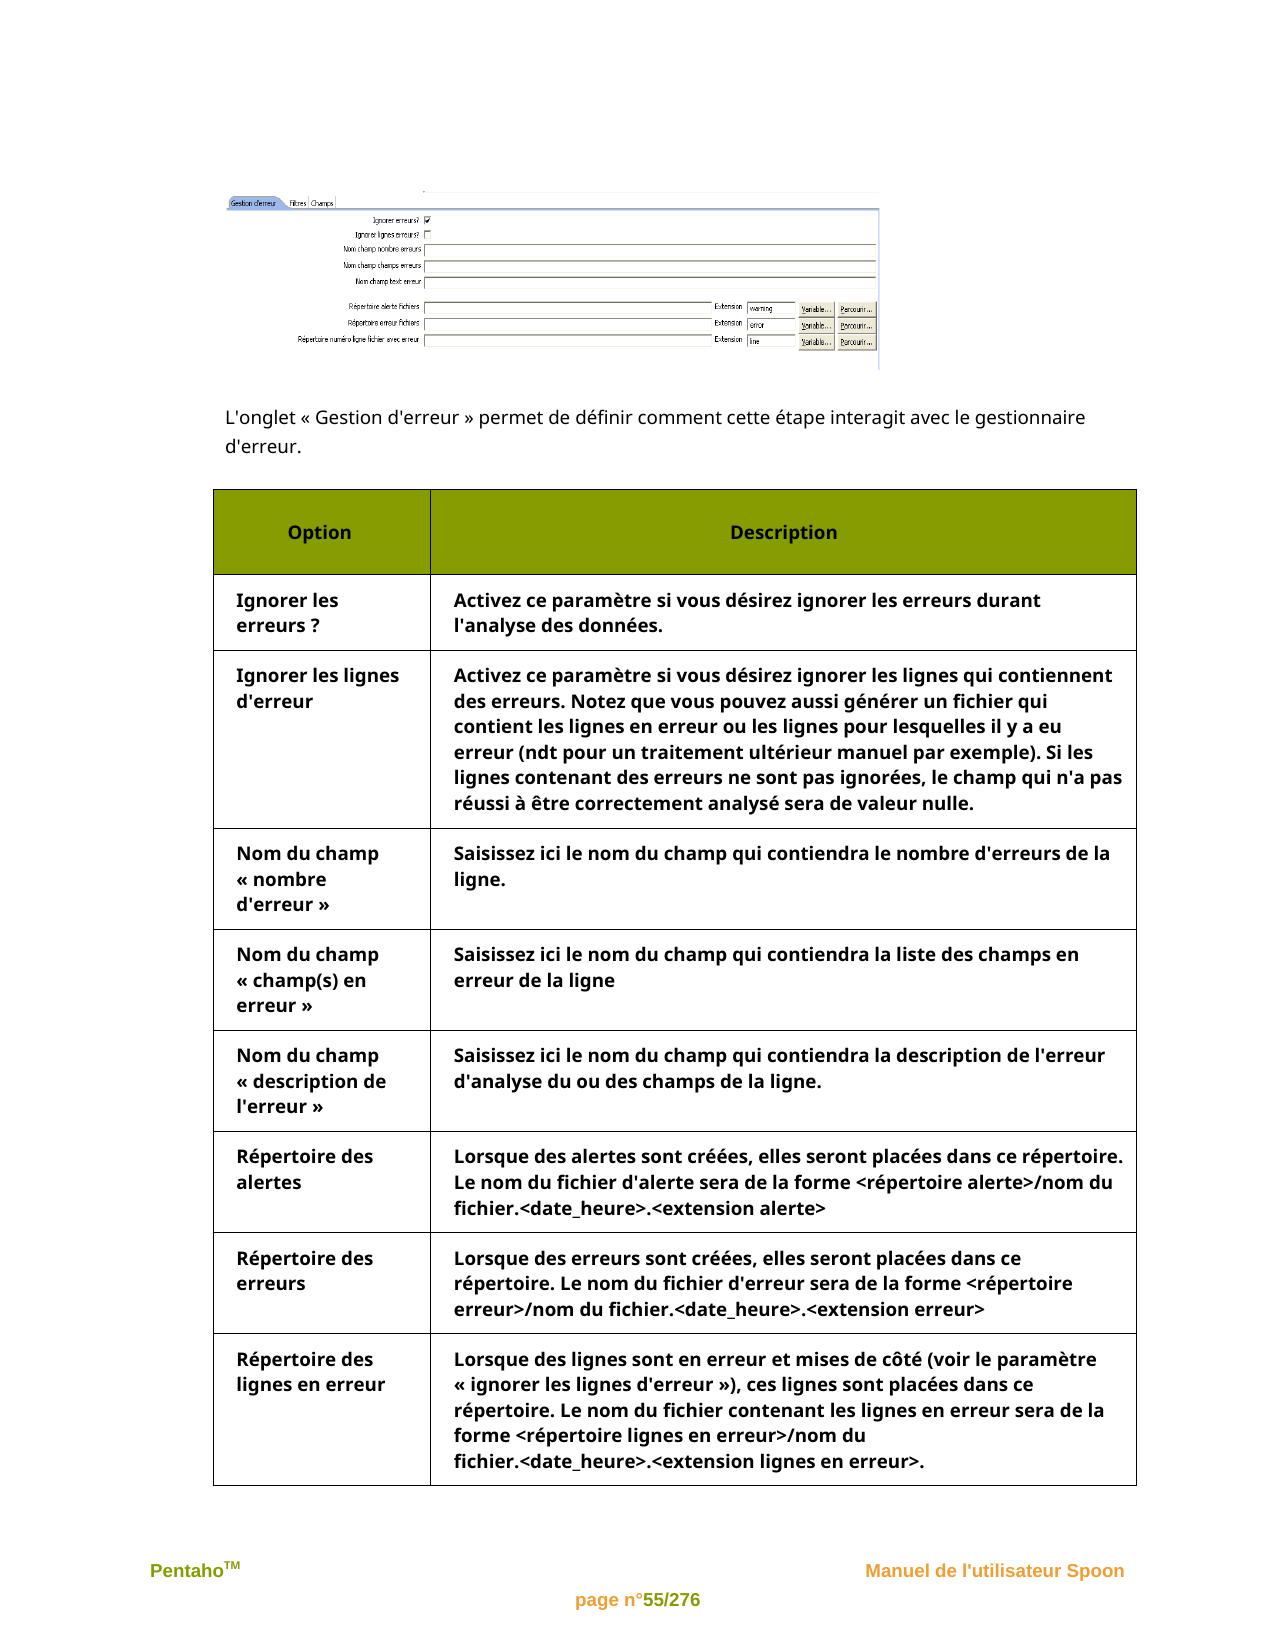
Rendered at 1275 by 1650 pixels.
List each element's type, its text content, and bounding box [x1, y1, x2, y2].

table_cell Nom du champ « description de l'erreur » [214, 1031, 430, 1131]
table_cell Nom du champ « nombre d'erreur » [214, 829, 430, 929]
table_cell Ignorer les erreurs ? [214, 575, 430, 650]
table_cell Saisissez ici le nom du champ qui contiendra la description de l'erreur d'analyse du ou des champs de la ligne. [431, 1031, 1136, 1131]
table_cell Répertoire des erreurs [214, 1233, 430, 1333]
table_cell Saisissez ici le nom du champ qui contiendra la liste des champs en erreur de la ligne [431, 930, 1136, 1030]
table_cell Nom du champ « champ(s) en erreur » [214, 930, 430, 1030]
table_cell Activez ce paramètre si vous désirez ignorer les erreurs durant l'analyse des données. [431, 575, 1136, 650]
table_cell Répertoire des alertes [214, 1132, 430, 1232]
table_header Option [214, 490, 430, 574]
table_header Description [431, 490, 1136, 574]
table_cell Lorsque des alertes sont créées, elles seront placées dans ce répertoire. Le nom du fichier d'alerte sera de la forme <répertoire alerte>/nom du fichier.<date_heure>.<extension alerte> [431, 1132, 1136, 1232]
table_cell Lorsque des lignes sont en erreur et mises de côté (voir le paramètre « ignorer les lignes d'erreur »), ces lignes sont placées dans ce répertoire. Le nom du fichier contenant les lignes en erreur sera de la forme <répertoire lignes en erreur>/nom du fichier.<date_heure>.<extension lignes en erreur>. [431, 1334, 1136, 1485]
table_cell Saisissez ici le nom du champ qui contiendra le nombre d'erreurs de la ligne. [431, 829, 1136, 929]
table_cell Lorsque des erreurs sont créées, elles seront placées dans ce répertoire. Le nom du fichier d'erreur sera de la forme <répertoire erreur>/nom du fichier.<date_heure>.<extension erreur> [431, 1233, 1136, 1333]
picture [226, 191, 880, 370]
table_cell Répertoire des lignes en erreur [214, 1334, 430, 1485]
table_cell Activez ce paramètre si vous désirez ignorer les lignes qui contiennent des erreurs. Notez que vous pouvez aussi générer un fichier qui contient les lignes en erreur ou les lignes pour lesquelles il y a eu erreur (ndt pour un traitement ultérieur manuel par exemple). Si les lignes contenant des erreurs ne sont pas ignorées, le champ qui n'a pas réussi à être correctement analysé sera de valeur nulle. [431, 651, 1136, 827]
text L'onglet « Gestion d'erreur » permet de définir comment cette étape interagit avec le gestionnaire d'erreur. [225, 150, 1125, 459]
table_cell Ignorer les lignes d'erreur [214, 651, 430, 827]
